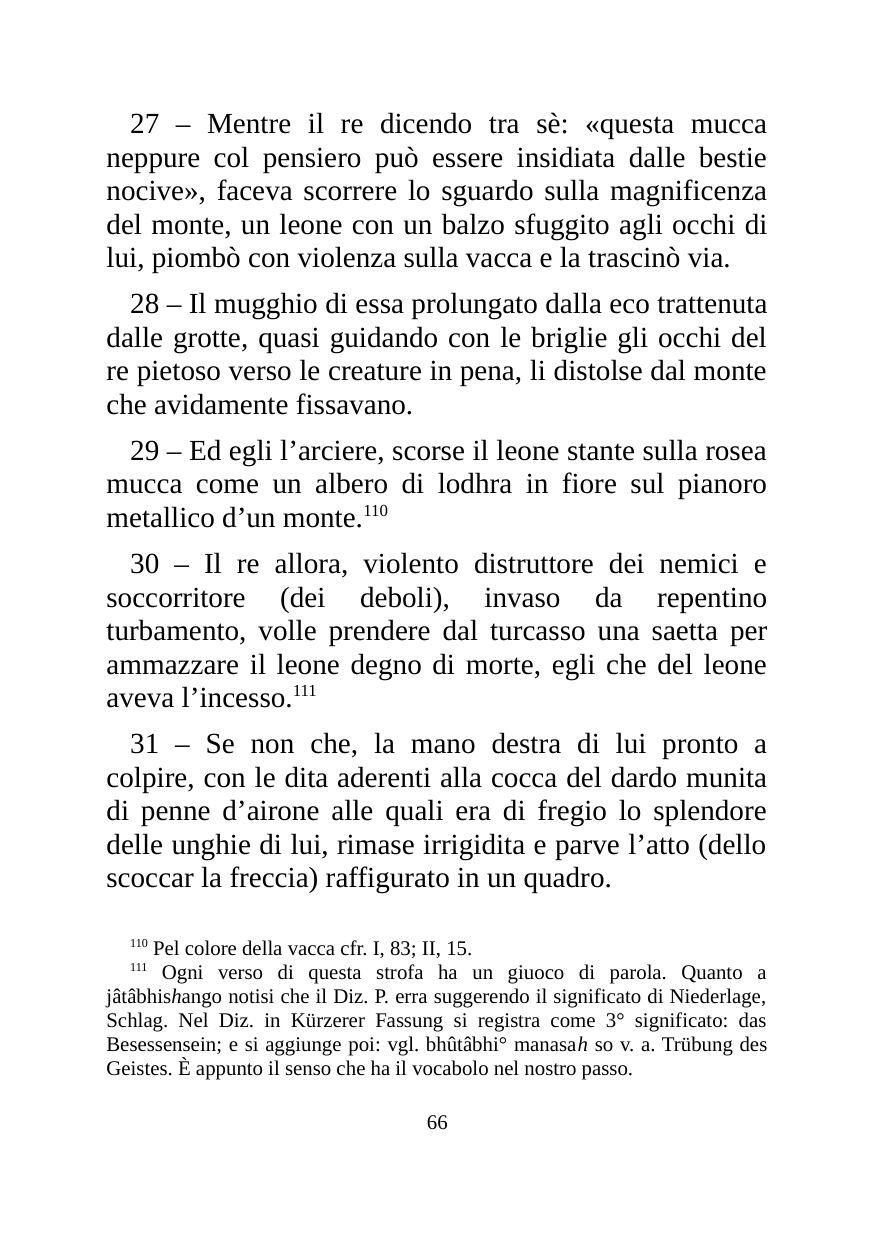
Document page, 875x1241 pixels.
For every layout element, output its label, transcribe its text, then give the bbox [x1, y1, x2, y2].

text 30 – Il re allora, violento distruttore dei nemici e soccorritore (dei deboli), invaso da repentino turbamento, volle prendere dal turcasso una saetta per ammazzare il leone degno di morte, egli che del leone aveva l’incesso. [106, 546, 768, 714]
text 27 – Mentre il re dicendo tra sè: «questa mucca neppure col pensiero può essere insidiata dalle bestie nocive», faceva scorrere lo sguardo sulla magnificenza del monte, un leone con un balzo sfuggito agli occhi di lui, piombò con violenza sulla vacca e la trascinò via. [106, 106, 768, 274]
text 29 – Ed egli l’arciere, scorse il leone stante sulla rosea mucca come un albero di lodhra in fiore sul pianoro metallico d’un monte. [106, 433, 768, 534]
text 31 – Se non che, la mano destra di lui pronto a colpire, con le dita aderenti alla cocca del dardo munita di penne d’airone alle quali era di fregio lo splendore delle unghie di lui, rimase irrigidita e parve l’atto (dello scoccar la freccia) raffigurato in un quadro. [106, 726, 768, 894]
text Ogni verso di questa strofa ha un giuoco di parola. Quanto a jâtâbhishango notisi che il Diz. P. erra suggerendo il significato di Niederlage, Schlag. Nel Diz. in Kürzerer Fassung si registra come 3° significato: das Besessensein; e si aggiunge poi: vgl. bhûtâbhi° manasah so v. a. Trübung des Geistes. È appunto il senso che ha il vocabolo nel nostro passo. [106, 960, 768, 1080]
text Pel colore della vacca cfr. I, 83; II, 15. [106, 936, 768, 960]
text 28 – Il mugghio di essa prolungato dalla eco trattenuta dalle grotte, quasi guidando con le briglie gli occhi del re pietoso verso le creature in pena, li distolse dal monte che avidamente fissavano. [106, 286, 768, 421]
